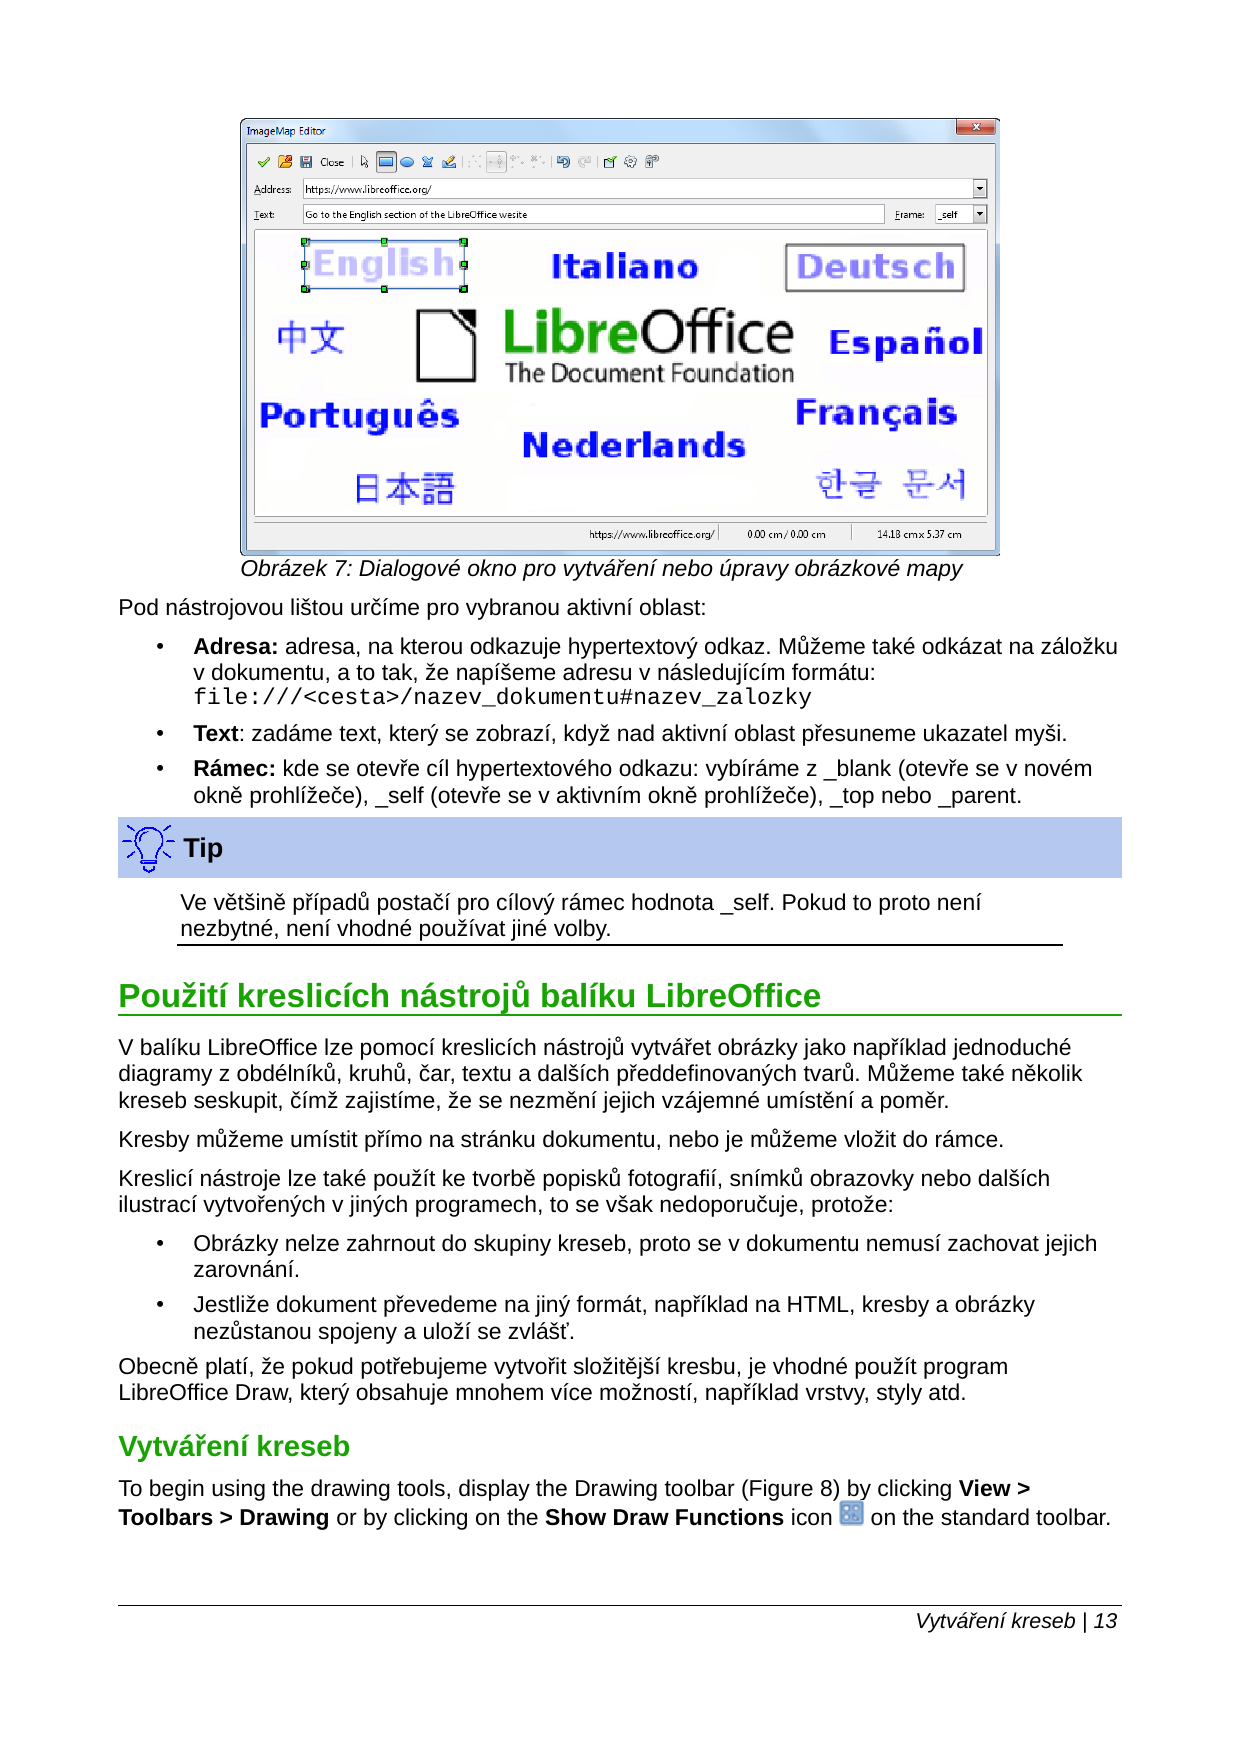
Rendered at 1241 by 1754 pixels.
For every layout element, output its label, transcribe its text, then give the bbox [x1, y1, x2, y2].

text Obrázek 7: Dialogové okno pro vytváření nebo úpravy obrázkové mapy [240, 556, 1000, 582]
list Adresa: adresa, na kterou odkazuje hypertextový odkaz. Můžeme také odkázat na záložku v dokumentu, a to tak, že napíšeme adresu v následujícím formátu: file:///<cesta>/nazev_dokumentu#nazev_zalozky [156, 633, 1122, 711]
text Ve většině případů postačí pro cílový rámec hodnota _self. Pokud to proto není nezbytné, není vhodné používat jiné volby. [177, 886, 1063, 944]
list Obrázky nelze zahrnout do skupiny kreseb, proto se v dokumentu nemusí zachovat jejich zarovnání. [156, 1230, 1122, 1282]
list Pod nástrojovou lištou určíme pro vybranou aktivní oblast: [118, 594, 1122, 620]
subtitle Použití kreslicích nástrojů balíku LibreOffice [118, 976, 1122, 1014]
text V balíku LibreOffice lze pomocí kreslicích nástrojů vytvářet obrázky jako například jednoduché diagramy z obdélníků, kruhů, čar, textu a dalších předdefinovaných tvarů. Můžeme také několik kreseb seskupit, čímž zajistíme, že se nezmění jejich vzájemné umístění a poměr. [118, 1034, 1122, 1113]
text To begin using the drawing tools, display the Drawing toolbar (Figure 8) by clicking View > Toolbars > Drawing or by clicking on the Show Draw Functions icon on the standard toolbar. [118, 1474, 1122, 1531]
list Rámec: kde se otevře cíl hypertextového odkazu: vybíráme z _blank (otevře se v novém okně prohlížeče), _self (otevře se v aktivním okně prohlížeče), _top nebo _parent. [156, 755, 1122, 808]
subtitle Tip [118, 817, 1122, 878]
list Kreslicí nástroje lze také použít ke tvorbě popisků fotografií, snímků obrazovky nebo dalších ilustrací vytvořených v jiných programech, to se však nedoporučuje, protože: [118, 1164, 1122, 1217]
list Jestliže dokument převedeme na jiný formát, například na HTML, kresby a obrázky nezůstanou spojeny a uloží se zvlášť. [156, 1291, 1122, 1344]
picture [240, 118, 1000, 556]
text Obecně platí, že pokud potřebujeme vytvořit složitější kresbu, je vhodné použít program LibreOffice Draw, který obsahuje mnohem více možností, například vrstvy, styly atd. [118, 1353, 1122, 1406]
list Text: zadáme text, který se zobrazí, když nad aktivní oblast přesuneme ukazatel myši. [156, 720, 1122, 746]
picture [119, 817, 179, 877]
subtitle Vytváření kreseb [118, 1429, 1122, 1463]
picture [839, 1500, 865, 1526]
text Kresby můžeme umístit přímo na stránku dokumentu, nebo je můžeme vložit do rámce. [118, 1126, 1122, 1152]
